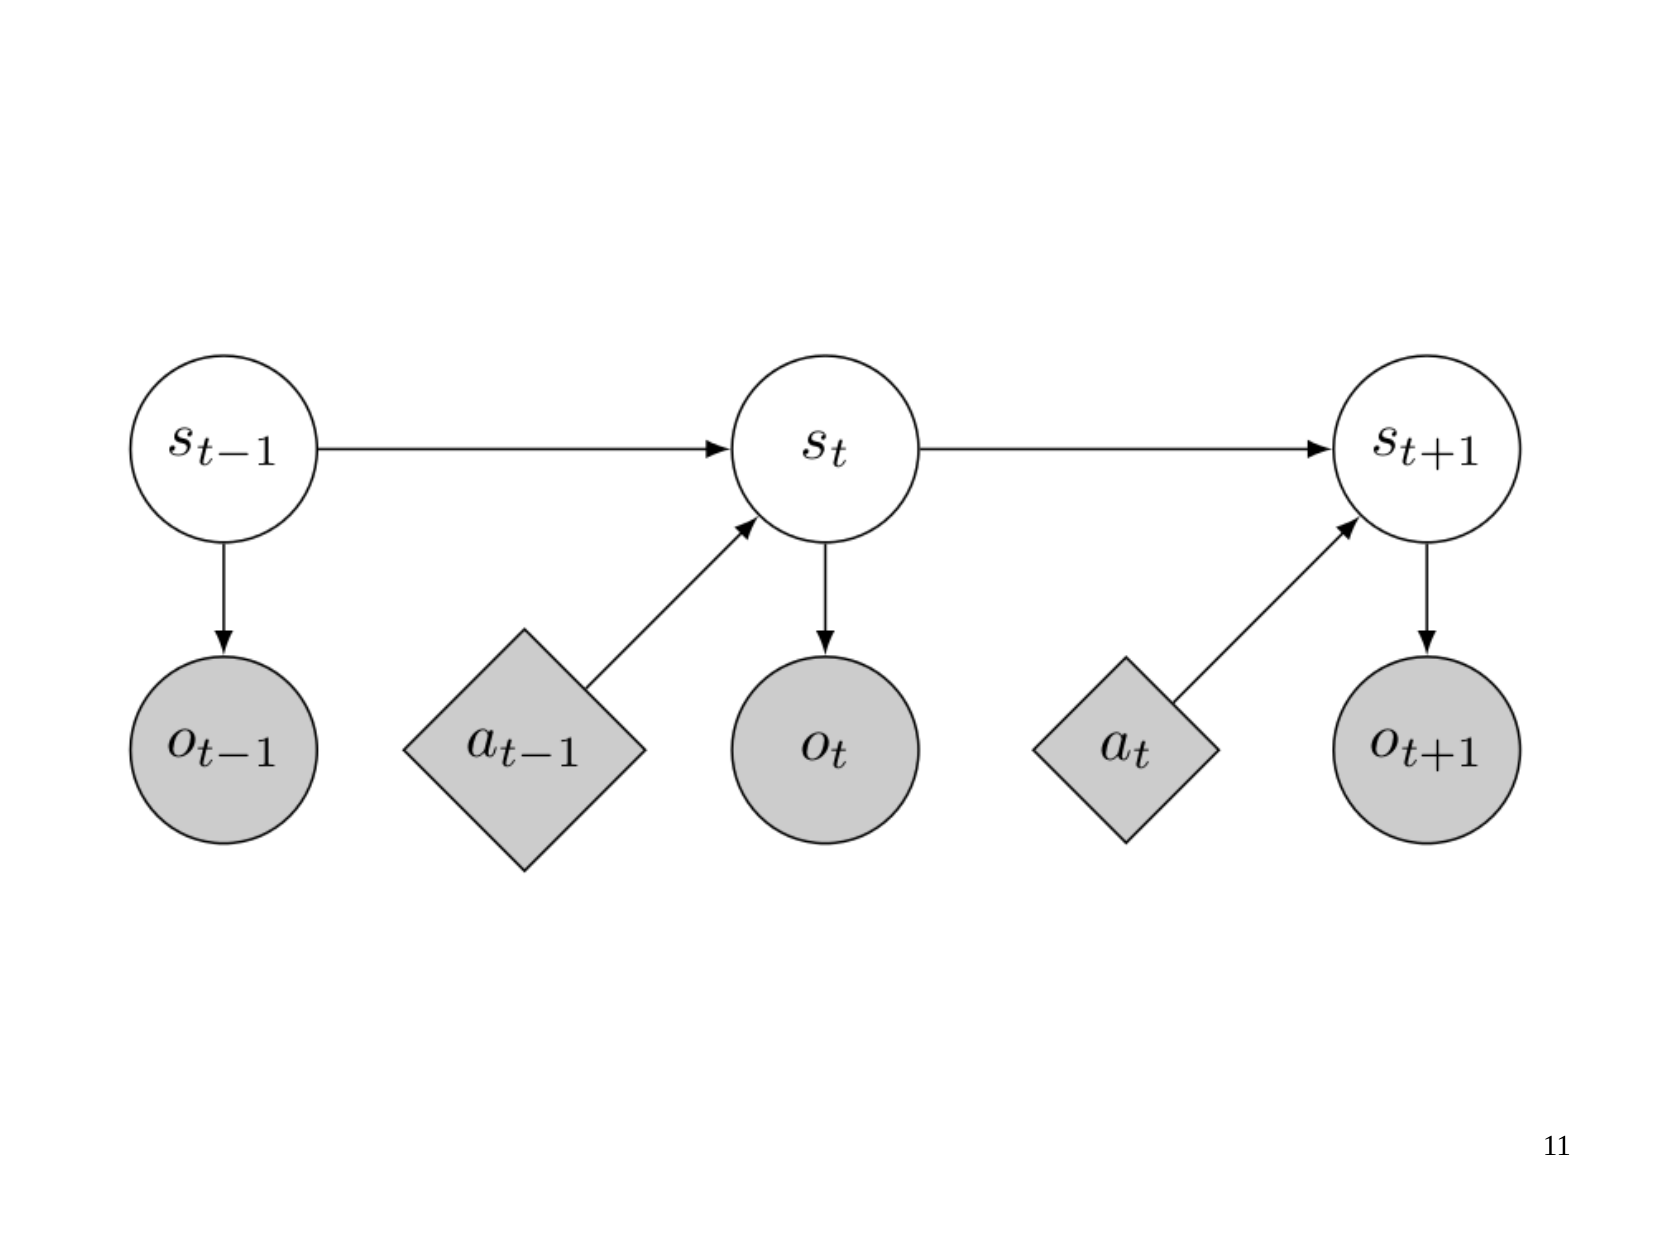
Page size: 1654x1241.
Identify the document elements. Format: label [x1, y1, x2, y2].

picture [82, 313, 1571, 904]
